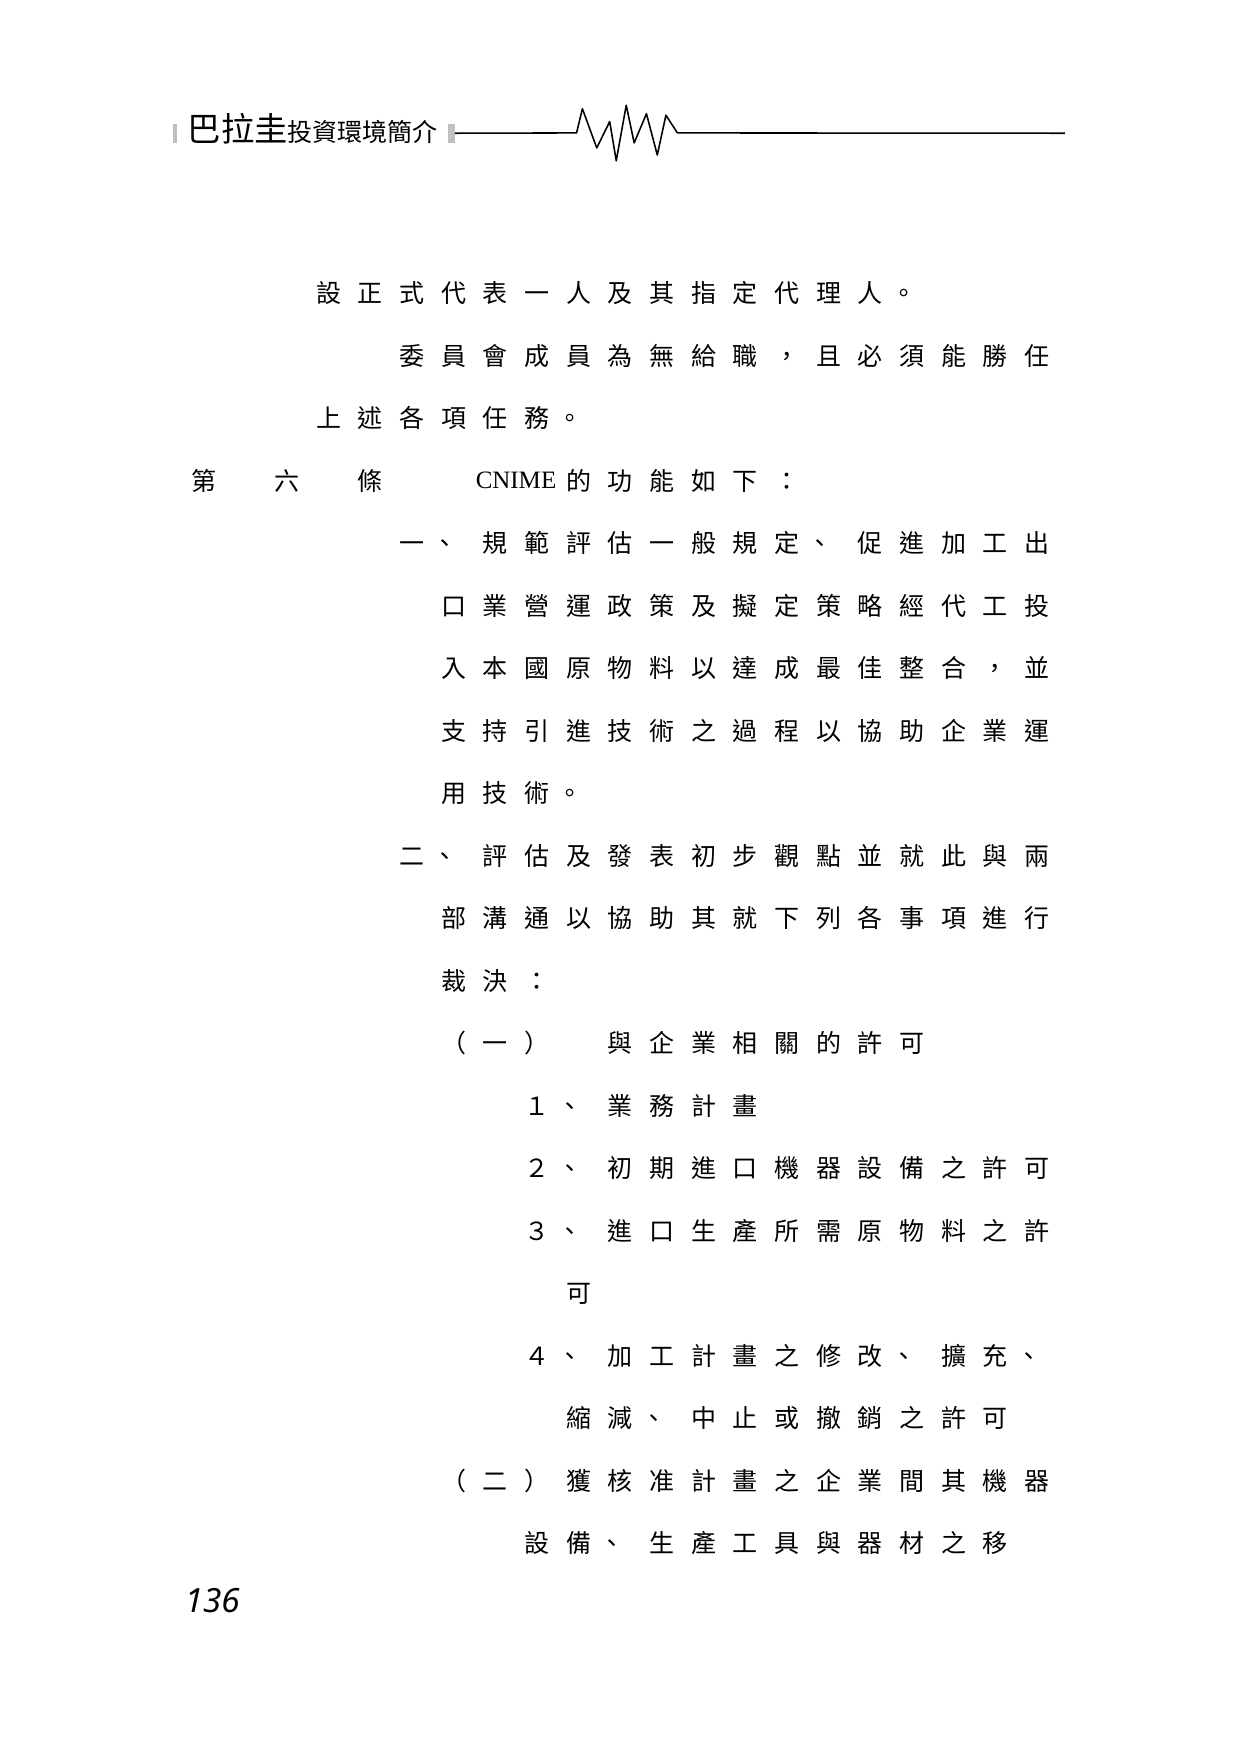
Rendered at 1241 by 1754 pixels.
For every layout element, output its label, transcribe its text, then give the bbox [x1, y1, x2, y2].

text 設正式代表一人及其指定代理人。 [306, 250, 1058, 313]
text （二）獲核准計畫之企業間其機器設備、生產工具與器材之移 [404, 1438, 1058, 1563]
text １、業務計畫 [478, 1063, 1058, 1125]
text ４、加工計畫之修改、擴充、縮減、中止或撤銷之許可 [478, 1313, 1058, 1438]
text 二、評估及發表初步觀點並就此與兩部溝通以協助其就下列各事項進行裁決： [355, 813, 1058, 1000]
text 委員會成員為無給職，且必須能勝任上述各項任務。 [306, 313, 1058, 438]
text ２、初期進口機器設備之許可 [478, 1125, 1058, 1188]
text 一、規範評估一般規定、促進加工出口業營運政策及擬定策略經代工投入本國原物料以達成最佳整合，並支持引進技術之過程以協助企業運用技術。 [355, 500, 1058, 813]
text ３、進口生產所需原物料之許可 [478, 1188, 1058, 1313]
text （一） 與企業相關的許可 [404, 1000, 1058, 1063]
text 第 六 條 CNIME的功能如下： [183, 438, 1058, 500]
